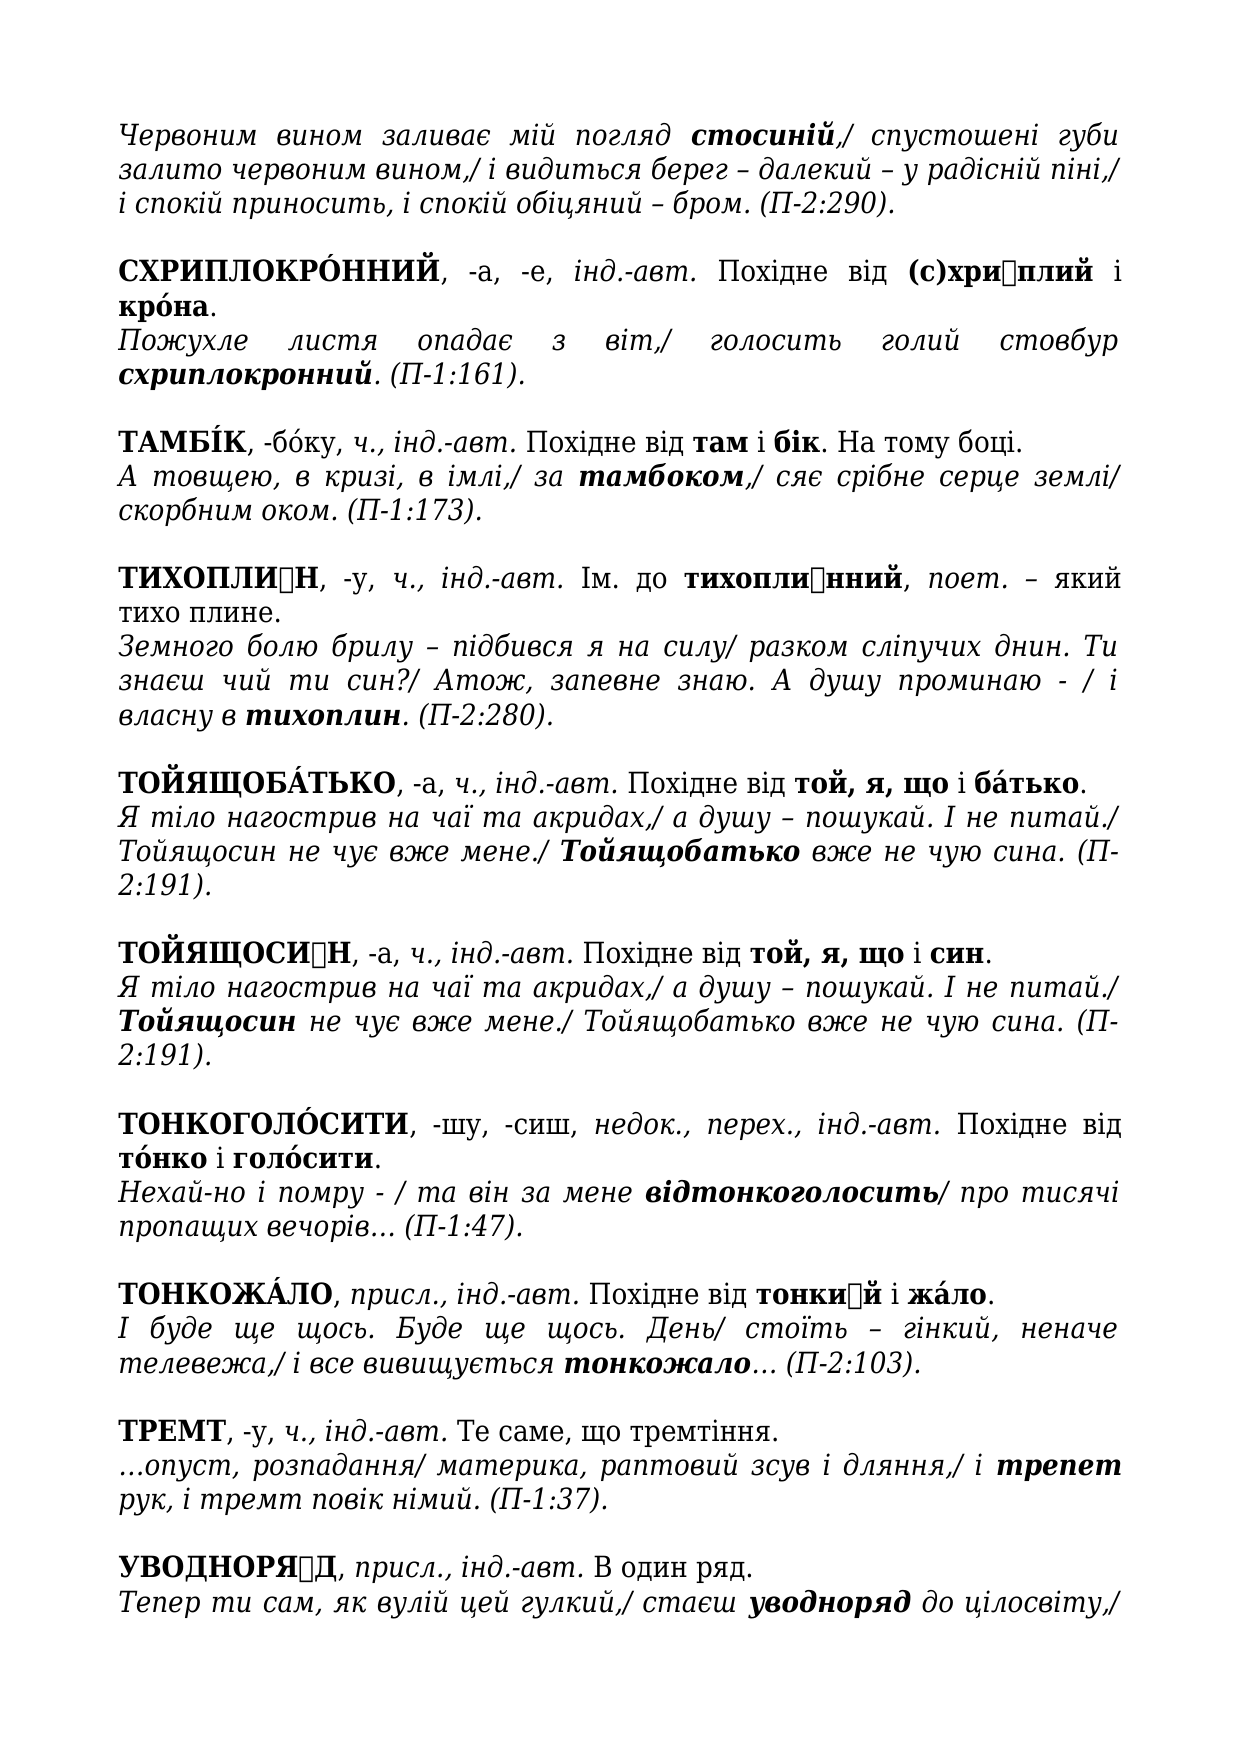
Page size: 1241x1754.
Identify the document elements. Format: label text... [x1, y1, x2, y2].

text Тойящосин, -а, ч., інд.-авт. Похідне від той, я, що і син. [118, 936, 1122, 971]
text Тамбíк, -бóку, ч., інд.-авт. Похідне від там і бік. На тому боці. [118, 425, 1122, 459]
text Тонкоголóсити, -шу, -сиш, недок., перех., інд.-авт. Похідне від тóнко і голóсити. [118, 1107, 1122, 1175]
text Я тіло нагострив на чаї та акридах,/ а душу – пошукай. І не питай./ Тойящосин не чує вже мене./ Тойящобатько вже не чую сина. (П-2:191). [118, 800, 1122, 902]
text Я тіло нагострив на чаї та акридах,/ а душу – пошукай. І не питай./ Тойящосин не чує вже мене./ Тойящобатько вже не чую сина. (П-2:191). [118, 971, 1122, 1073]
text Тонкожáло, присл., інд.-авт. Похідне від тонкий і жáло. [118, 1277, 1122, 1312]
text Нехай-но і помру - / та він за мене відтонкоголосить/ про тисячі пропащих вечорів… (П-1:47). [118, 1175, 1122, 1243]
text Уводноряд, присл., інд.-авт. В один ряд. [118, 1550, 1122, 1584]
text Пожухле листя опадає з віт,/ голосить голий стовбур схриплокронний. (П-1:161). [118, 323, 1122, 391]
text І буде ще щось. Буде ще щось. День/ стоїть – гінкий, неначе телевежа,/ і все вивищується тонкожало… (П-2:103). [118, 1312, 1122, 1380]
text Тремт, -у, ч., інд.-авт. Те саме, що тремтіння. [118, 1414, 1122, 1448]
text А товщею, в кризі, в імлі,/ за тамбоком,/ сяє срібне серце землі/ скорбним оком. (П-1:173). [118, 459, 1122, 527]
text Тихоплин, -у, ч., інд.-авт. Ім. до тихоплинний, поет. – який тихо плине. [118, 561, 1122, 630]
text Тепер ти сам, як вулій цей гулкий,/ стаєш уводноряд до цілосвіту,/ [118, 1584, 1122, 1619]
text Червоним вином заливає мій погляд стосиній,/ спустошені губи залито червоним вином,/ і видиться берег – далекий – у радісній піні,/ і спокій приносить, і спокій обіцяний – бром. (П-2:290). [118, 118, 1122, 220]
text …опуст, розпадання/ материка, раптовий зсув і дляння,/ і трепет рук, і тремт повік німий. (П-1:37). [118, 1448, 1122, 1516]
text Земного болю брилу – підбився я на силу/ разком сліпучих днин. Ти знаєш чий ти син?/ Атож, запевне знаю. А душу проминаю - / і власну в тихоплин. (П-2:280). [118, 630, 1122, 732]
text Схриплокрóнний, -а, -е, інд.-авт. Похідне від (с)хриплий і крóна. [118, 254, 1122, 323]
text Тойящобáтько, -а, ч., інд.-авт. Похідне від той, я, що і бáтько. [118, 766, 1122, 800]
